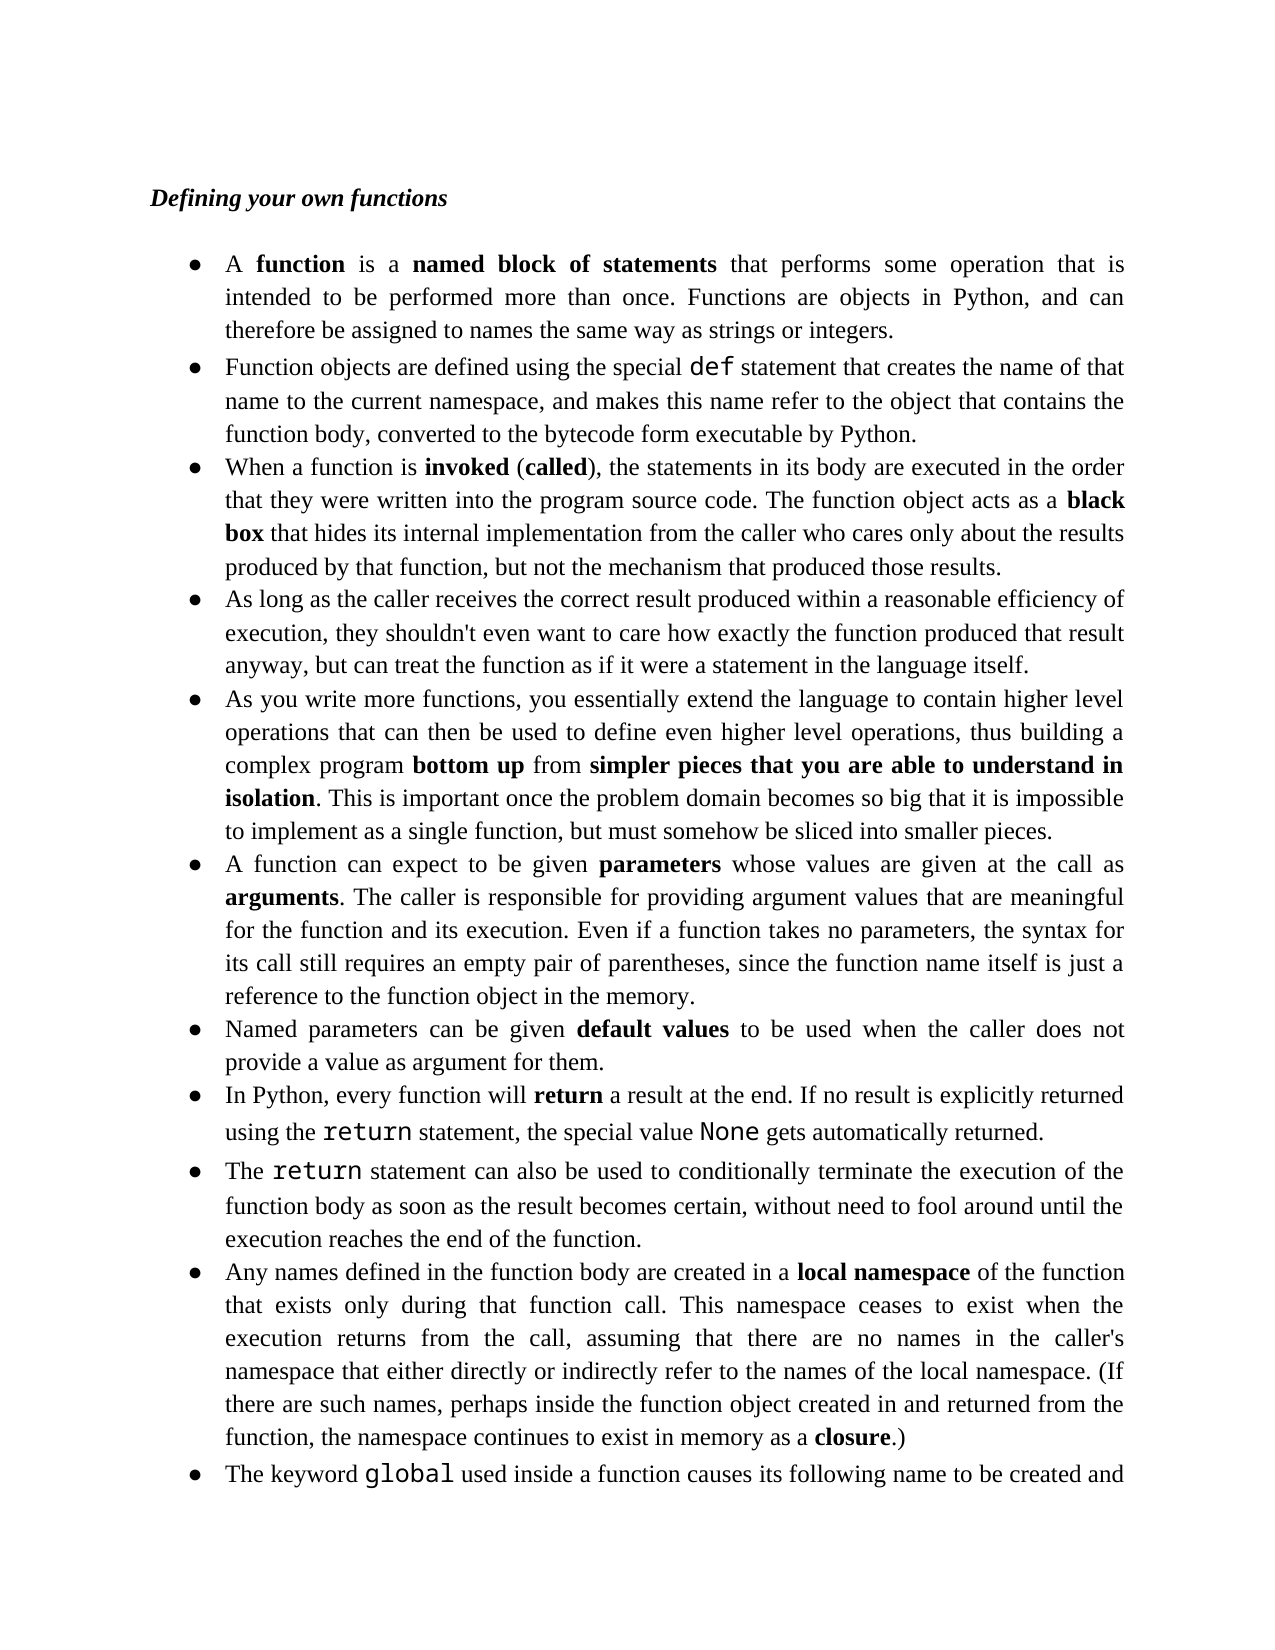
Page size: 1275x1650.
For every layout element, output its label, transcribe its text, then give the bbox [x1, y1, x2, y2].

list A function can expect to be given parameters whose values are given at the call as arguments. The caller is responsible for providing argument values that are meaningful for the function and its execution. Even if a function takes no parameters, the syntax for its call still requires an empty pair of parentheses, since the function name itself is just a reference to the function object in the memory. [187, 849, 1125, 1009]
list Named parameters can be given default values to be used when the caller does not provide a value as argument for them. [187, 1014, 1125, 1076]
list The keyword global used inside a function causes its following name to be created and [187, 1455, 1125, 1489]
list Any names defined in the function body are created in a local namespace of the function that exists only during that function call. This namespace ceases to exist when the execution returns from the call, assuming that there are no names in the caller's namespace that either directly or indirectly refer to the names of the local namespace. (If there are such names, perhaps inside the function object created in and returned from the function, the namespace continues to exist in memory as a closure.) [187, 1257, 1125, 1451]
text Defining your own functions [150, 183, 1125, 212]
list A function is a named block of statements that performs some operation that is intended to be performed more than once. Functions are objects in Python, and can therefore be assigned to names the same way as strings or integers. [187, 249, 1125, 344]
list As you write more functions, you essentially extend the language to contain higher level operations that can then be used to define even higher level operations, thus building a complex program bottom up from simpler pieces that you are able to understand in isolation. This is important once the problem domain becomes so big that it is impossible to implement as a single function, but must somehow be sliced into smaller pieces. [187, 684, 1125, 844]
list When a function is invoked (called), the statements in its body are executed in the order that they were written into the program source code. The function object acts as a black box that hides its internal implementation from the caller who cares only about the results produced by that function, but not the mechanism that produced those results. [187, 452, 1125, 580]
list The return statement can also be used to conditionally terminate the execution of the function body as soon as the result becomes certain, without need to fool around until the execution reaches the end of the function. [187, 1153, 1125, 1253]
list In Python, every function will return a result at the end. If no result is explicitly returned using the return statement, the special value None gets automatically returned. [187, 1080, 1125, 1148]
list As long as the caller receives the correct result produced within a reasonable efficiency of execution, they shouldn't even want to care how exactly the function produced that result anyway, but can treat the function as if it were a statement in the language itself. [187, 584, 1125, 679]
list Function objects are defined using the special def statement that creates the name of that name to the current namespace, and makes this name refer to the object that contains the function body, converted to the bytecode form executable by Python. [187, 348, 1125, 448]
